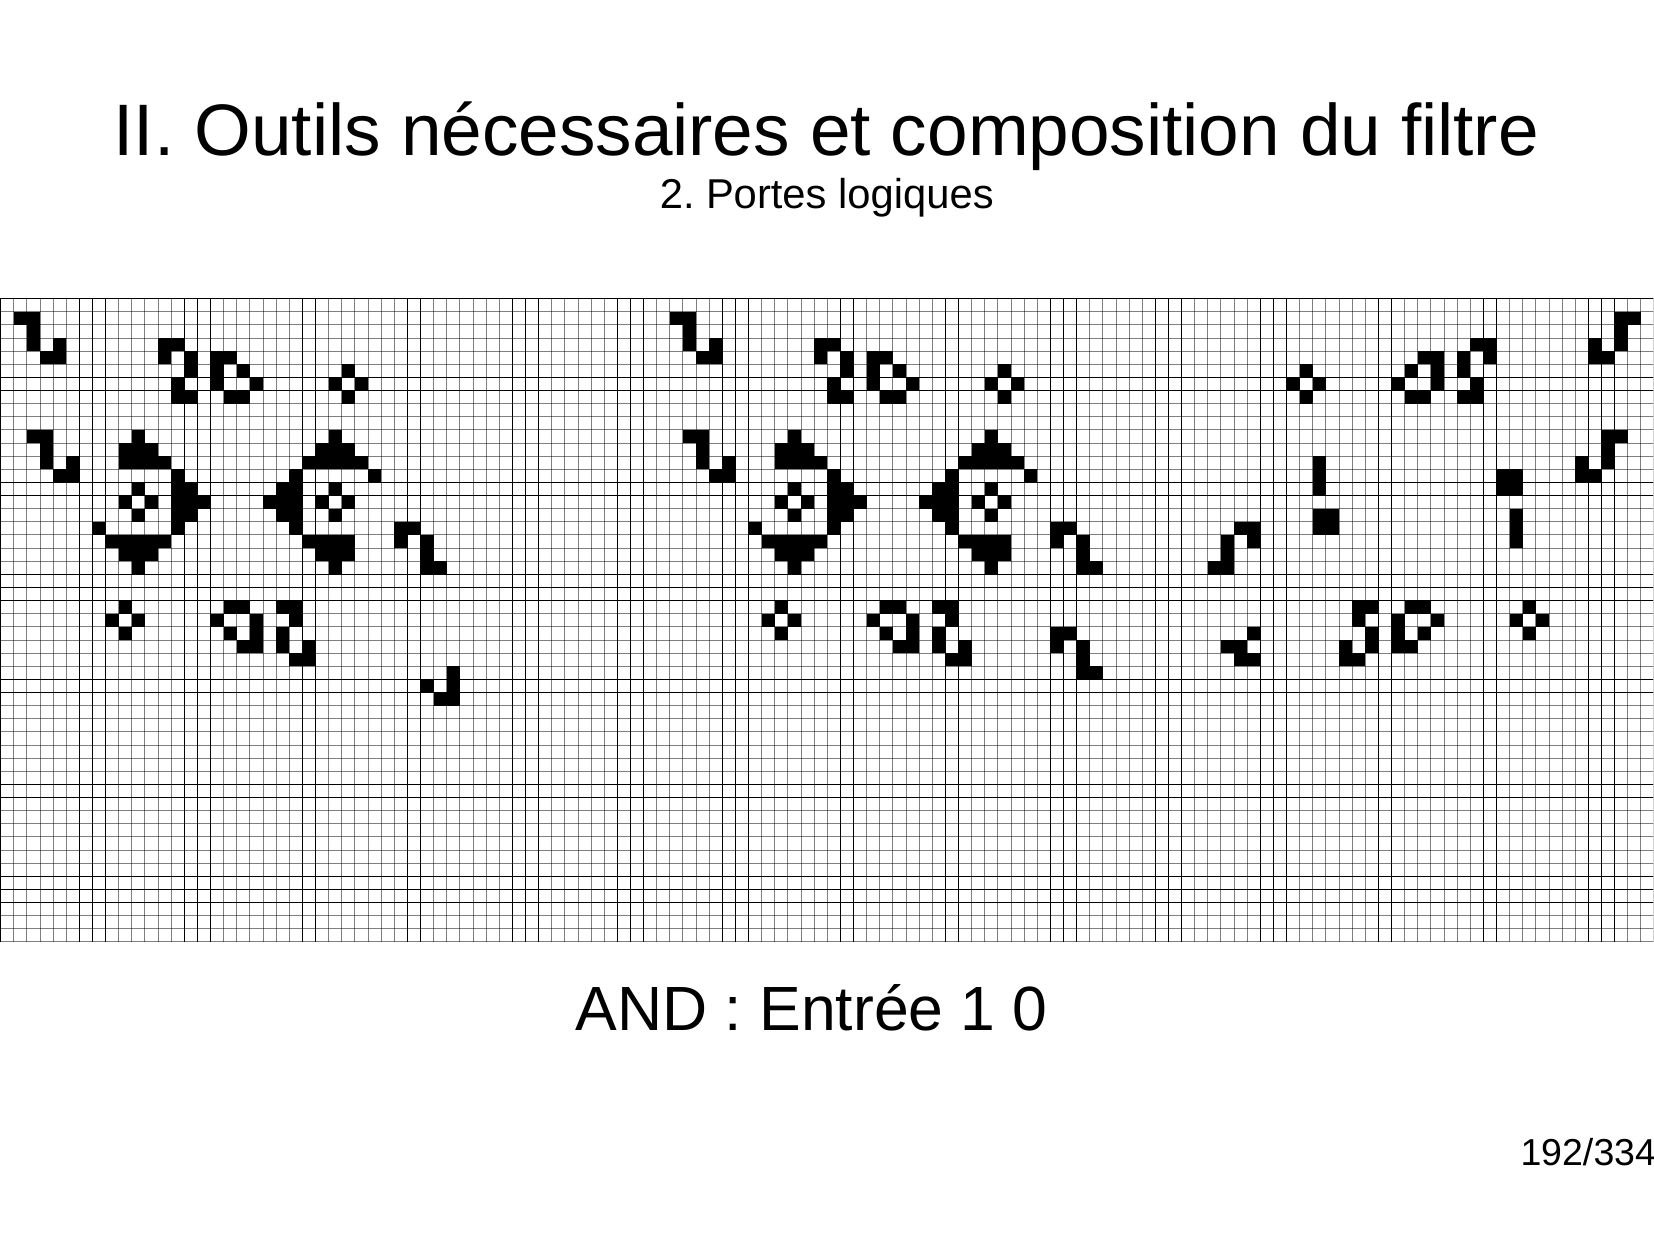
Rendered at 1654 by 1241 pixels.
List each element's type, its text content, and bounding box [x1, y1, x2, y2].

title II. Outils nécessaires et composition du filtre 2. Portes logiques [82, 49, 1571, 257]
text_box AND : Entrée 1 0 [561, 966, 1064, 1052]
picture [0, 298, 1654, 942]
text_box <number>/334 [1505, 1124, 1654, 1182]
